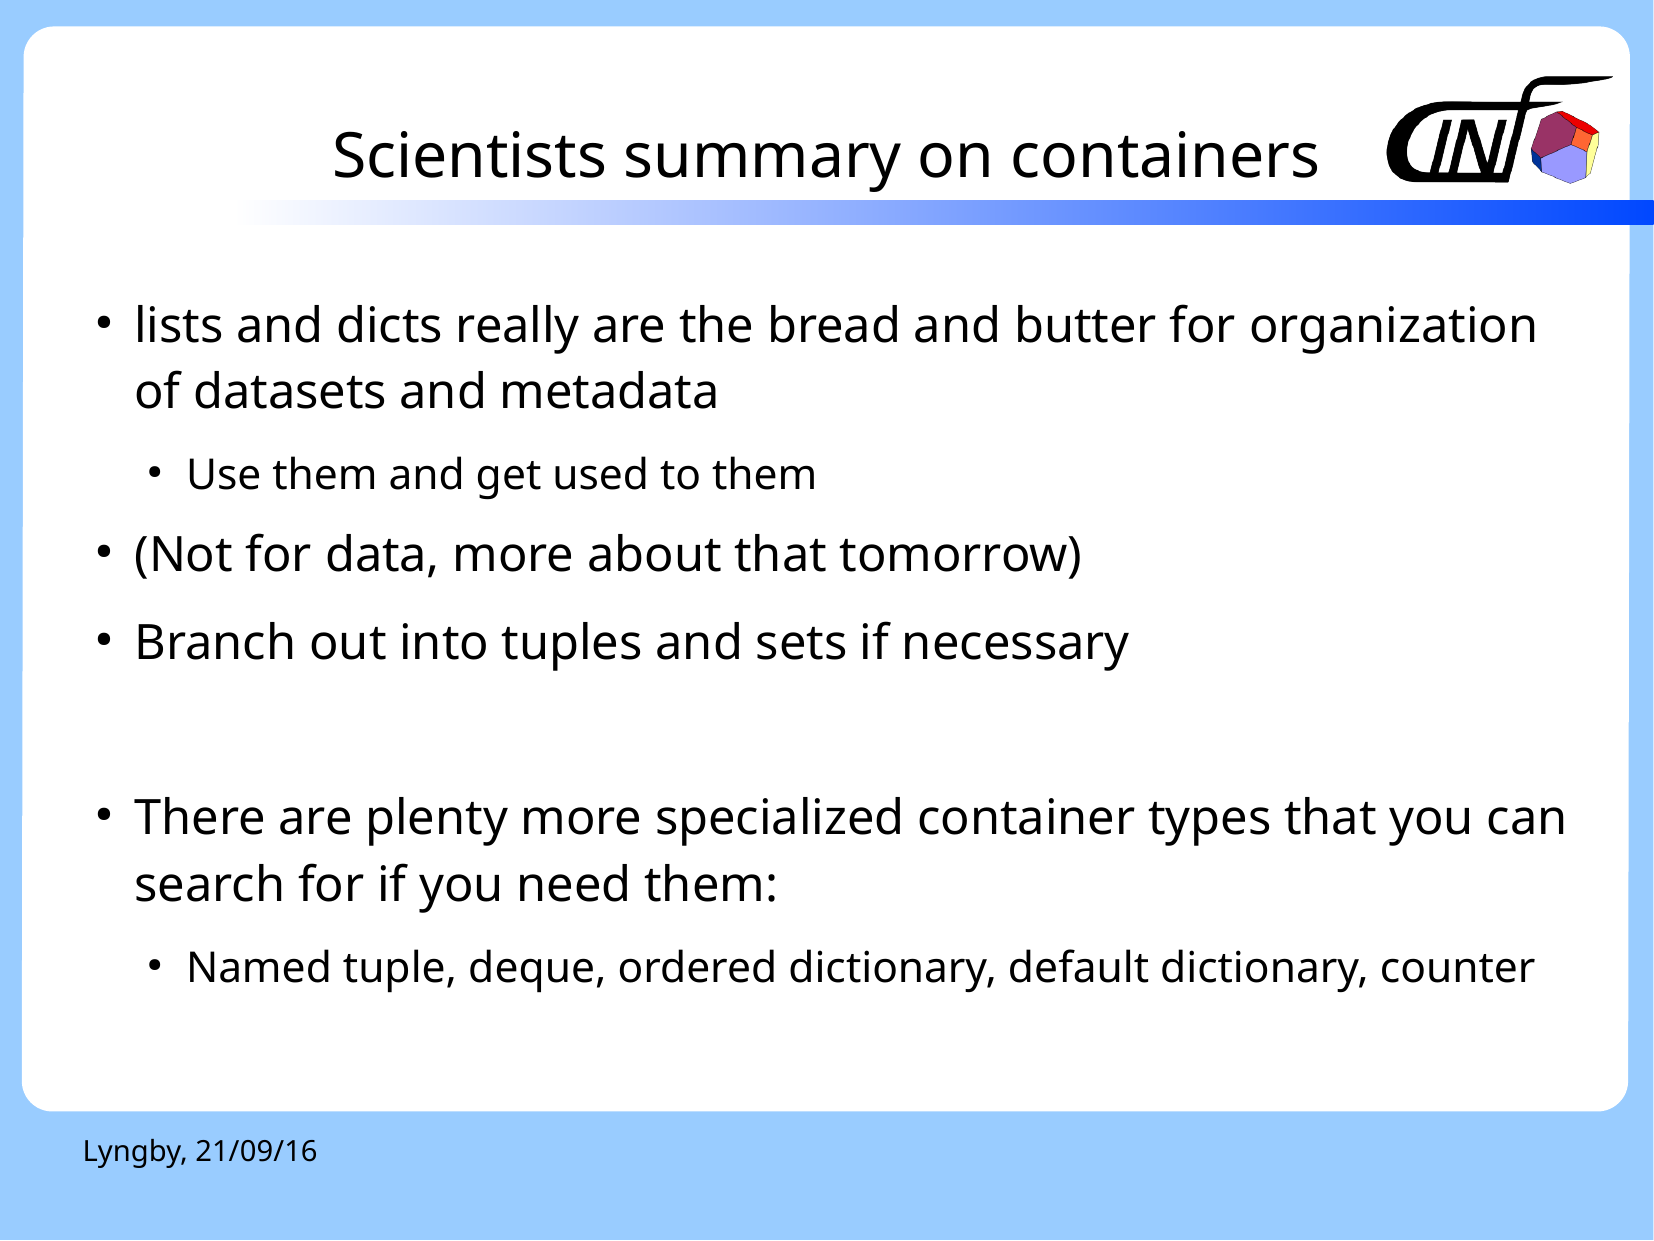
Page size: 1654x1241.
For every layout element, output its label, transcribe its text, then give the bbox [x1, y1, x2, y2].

list lists and dicts really are the bread and butter for organization of datasets and metadata Use them and get used to them (Not for data, more about that tomorrow) Branch out into tuples and sets if necessary There are plenty more specialized container types that you can search for if you need them: Named tuple, deque, ordered dictionary, default dictionary, counter [82, 290, 1571, 1010]
picture [1571, 76, 1613, 184]
title Scientists summary on containers [82, 49, 1571, 257]
